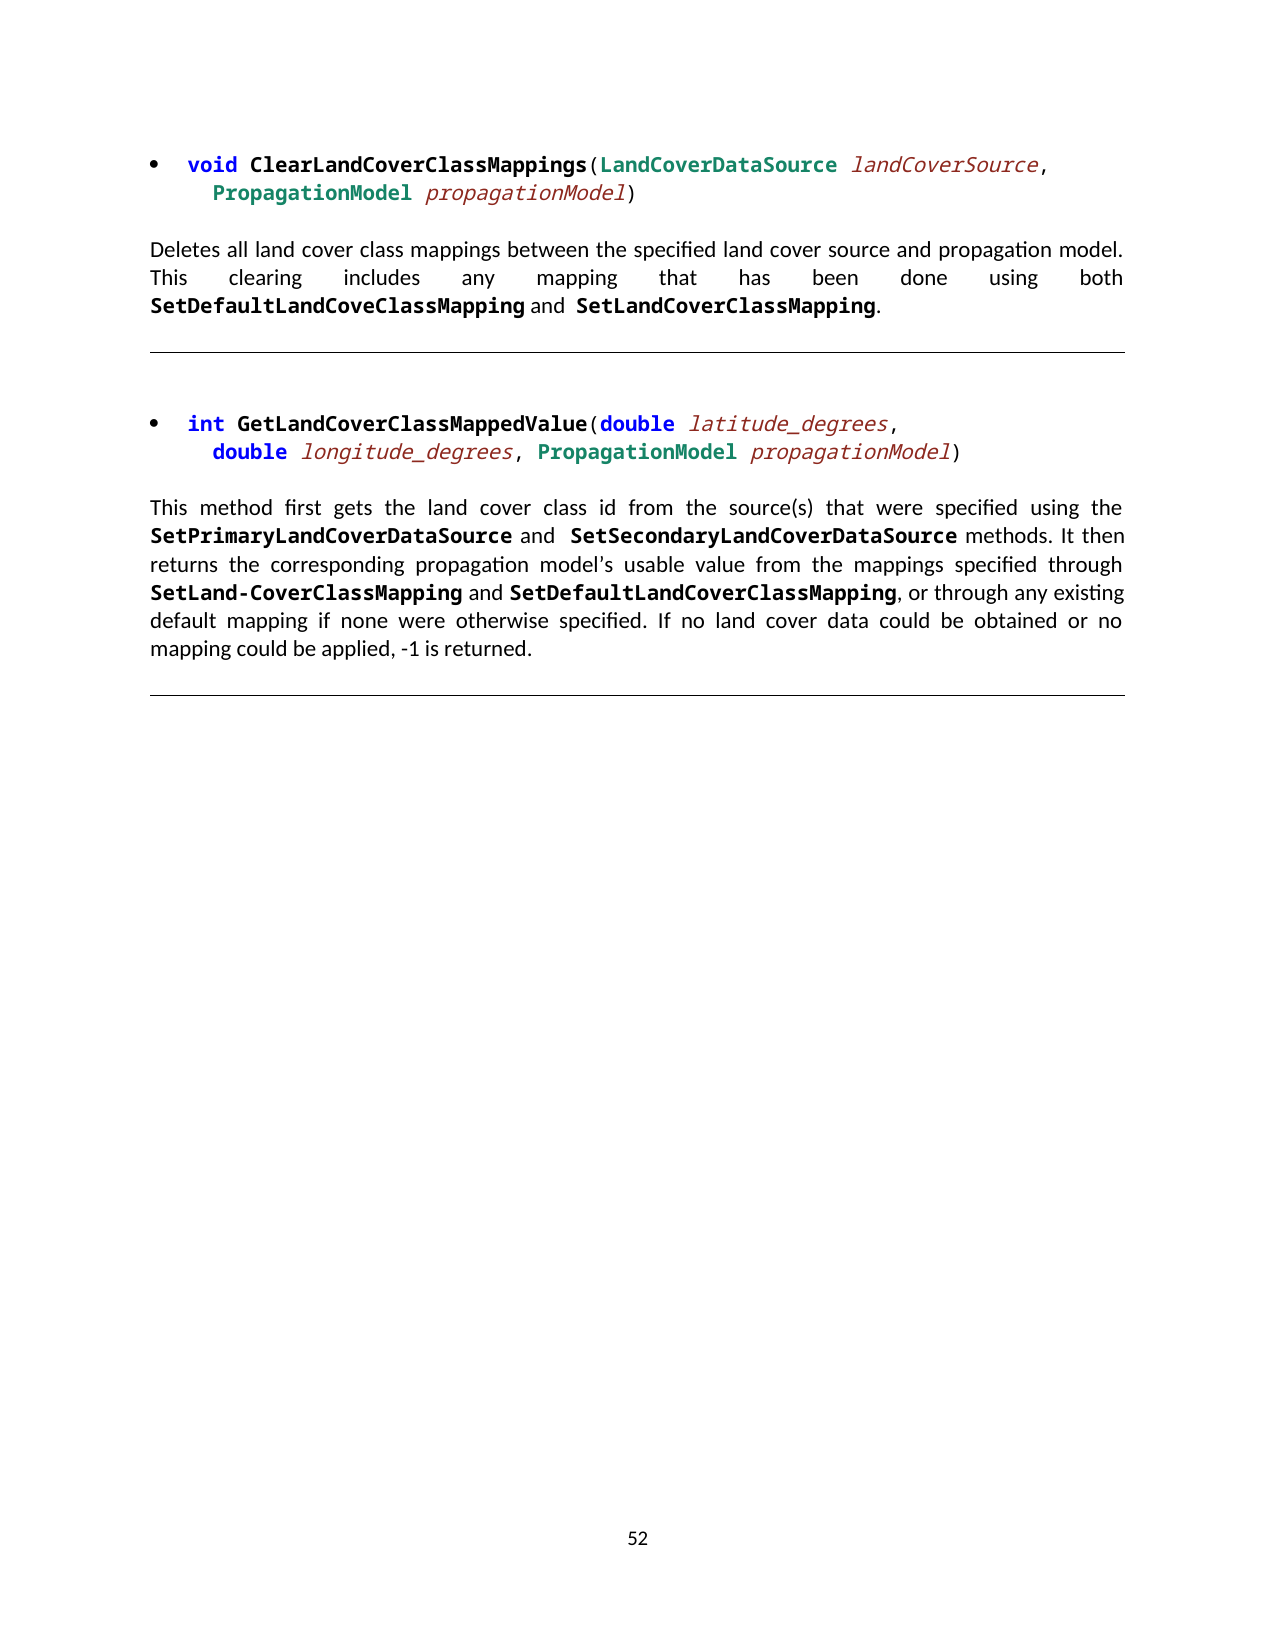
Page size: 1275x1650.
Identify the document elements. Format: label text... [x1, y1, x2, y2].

list void ClearLandCoverClassMappings(LandCoverDataSource landCoverSource, PropagationModel propagationModel) [150, 150, 1125, 207]
list int GetLandCoverClassMappedValue(double latitude_degrees, double longitude_degrees, PropagationModel propagationModel) [150, 409, 1125, 466]
text This method first gets the land cover class id from the source(s) that were specified using the SetPrimaryLandCoverDataSource and SetSecondaryLandCoverDataSource methods. It then returns the corresponding propagation model’s usable value from the mappings specified through SetLand-CoverClassMapping and SetDefaultLandCoverClassMapping, or through any existing default mapping if none were otherwise specified. If no land cover data could be obtained or no mapping could be applied, -1 is returned. [150, 493, 1125, 664]
text Deletes all land cover class mappings between the specified land cover source and propagation model. This clearing includes any mapping that has been done using both SetDefaultLandCoveClassMapping and SetLandCoverClassMapping. [150, 235, 1125, 321]
